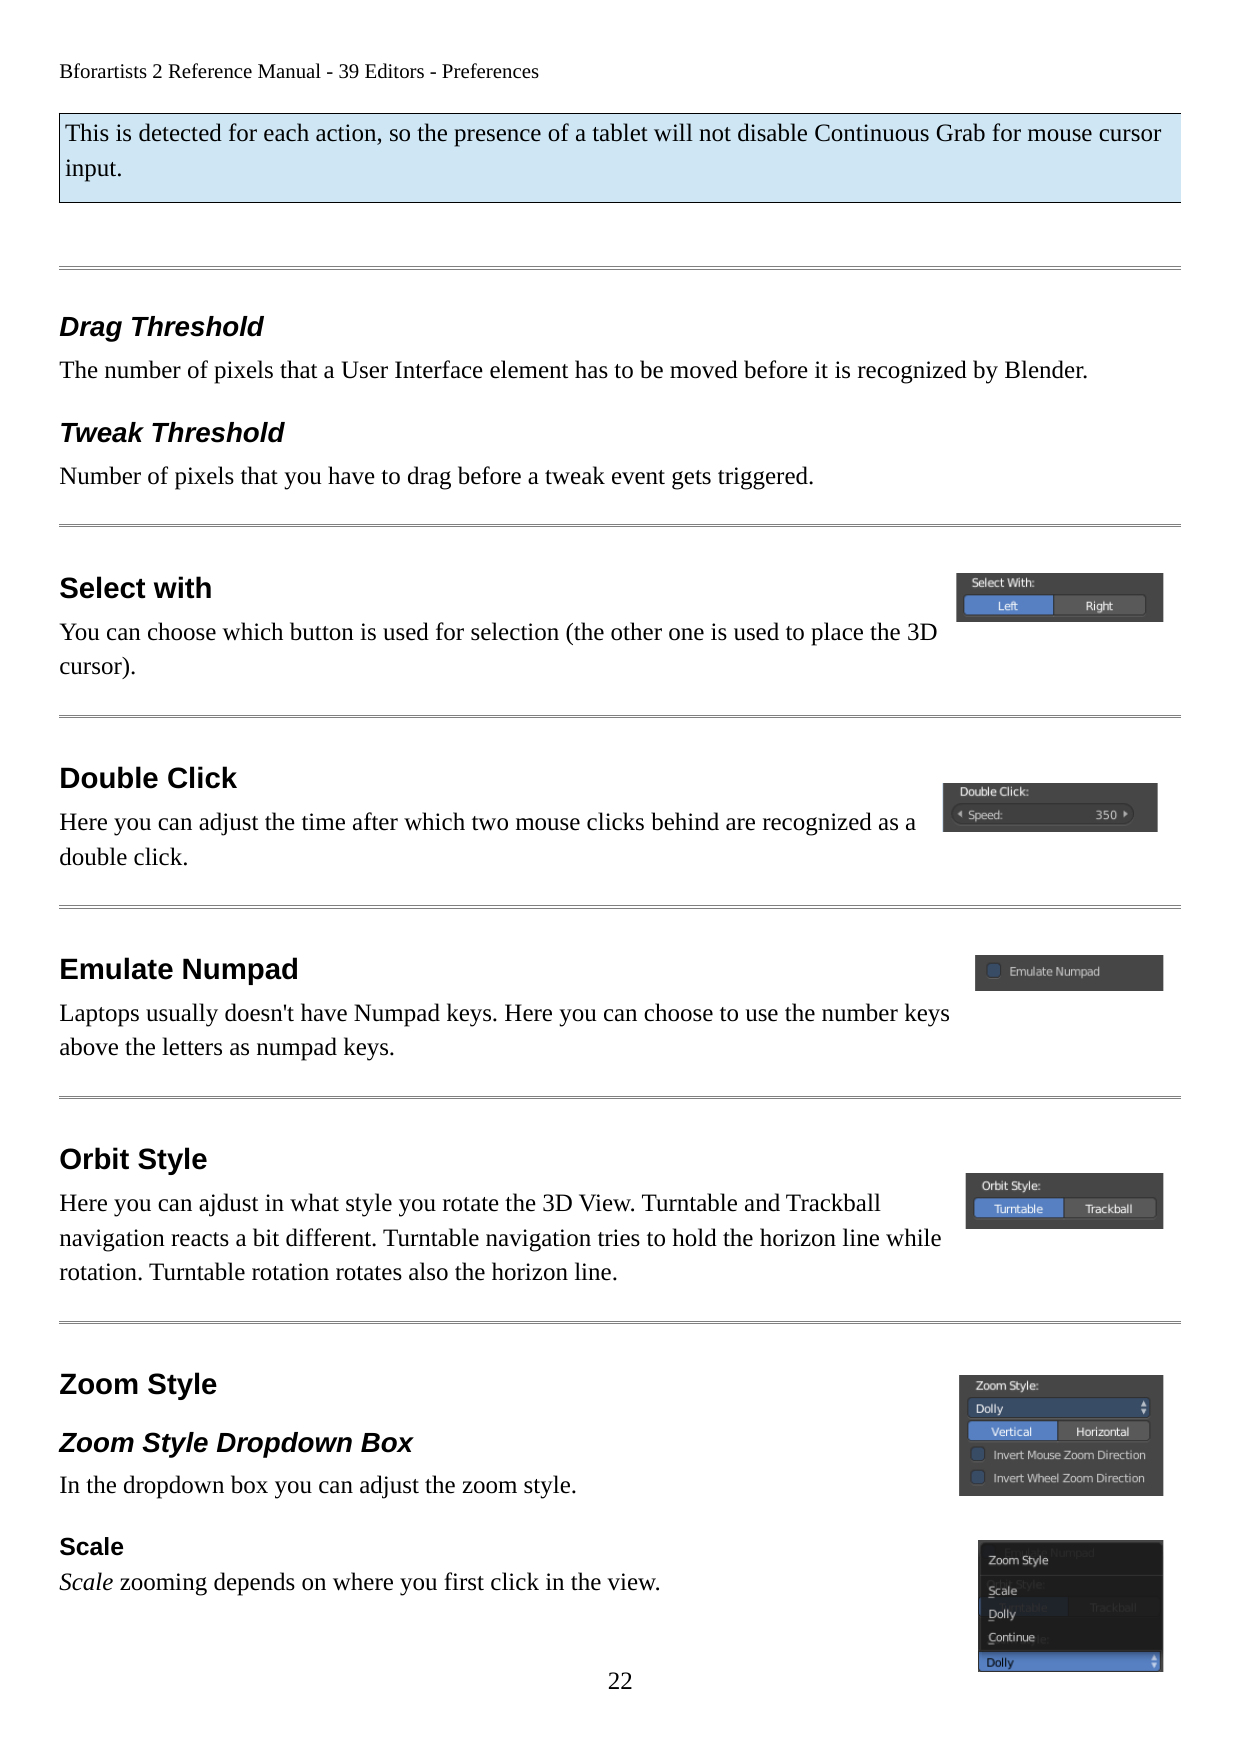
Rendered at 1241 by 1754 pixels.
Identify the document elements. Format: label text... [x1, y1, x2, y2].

subtitle Emulate Numpad [59, 952, 1181, 986]
picture [956, 573, 1164, 622]
subtitle Select with [59, 571, 1181, 604]
picture [959, 1375, 1164, 1496]
text You can choose which button is used for selection (the other one is used to place the 3D cursor). [59, 617, 1181, 680]
text Scale zooming depends on where you first click in the view. [59, 1567, 978, 1596]
subtitle [1164, 1426, 1181, 1458]
picture [975, 955, 1164, 991]
text Laptops usually doesn't have Numpad keys. Here you can choose to use the number keys above the letters as numpad keys. [59, 998, 1181, 1061]
subtitle Orbit Style [59, 1142, 1181, 1176]
text Number of pixels that you have to drag before a tweak event gets triggered. [59, 461, 1181, 490]
picture [942, 783, 1158, 832]
subtitle Zoom Style [59, 1367, 1181, 1401]
picture [965, 1173, 1164, 1229]
subtitle Drag Threshold [59, 311, 1181, 342]
subtitle Zoom Style Dropdown Box [59, 1426, 959, 1458]
text The number of pixels that a User Interface element has to be moved before it is recognized by Blender. [59, 355, 1181, 384]
text Here you can adjust the time after which two mouse clicks behind are recognized as a double click. [59, 807, 1181, 871]
subtitle Tweak Threshold [59, 417, 1181, 448]
table_cell This is detected for each action, so the presence of a tablet will not disable Continuous Grab for mouse cursor input. [60, 114, 1181, 202]
subtitle Double Click [59, 761, 1181, 795]
subtitle Scale [59, 1532, 1181, 1561]
picture [978, 1540, 1164, 1672]
text Here you can ajdust in what style you rotate the 3D View. Turntable and Trackball navigation reacts a bit different. Turntable navigation tries to hold the horizon line while rotation. Turntable rotation rotates also the horizon line. [59, 1188, 1181, 1286]
text In the dropdown box you can adjust the zoom style. [59, 1470, 1181, 1499]
